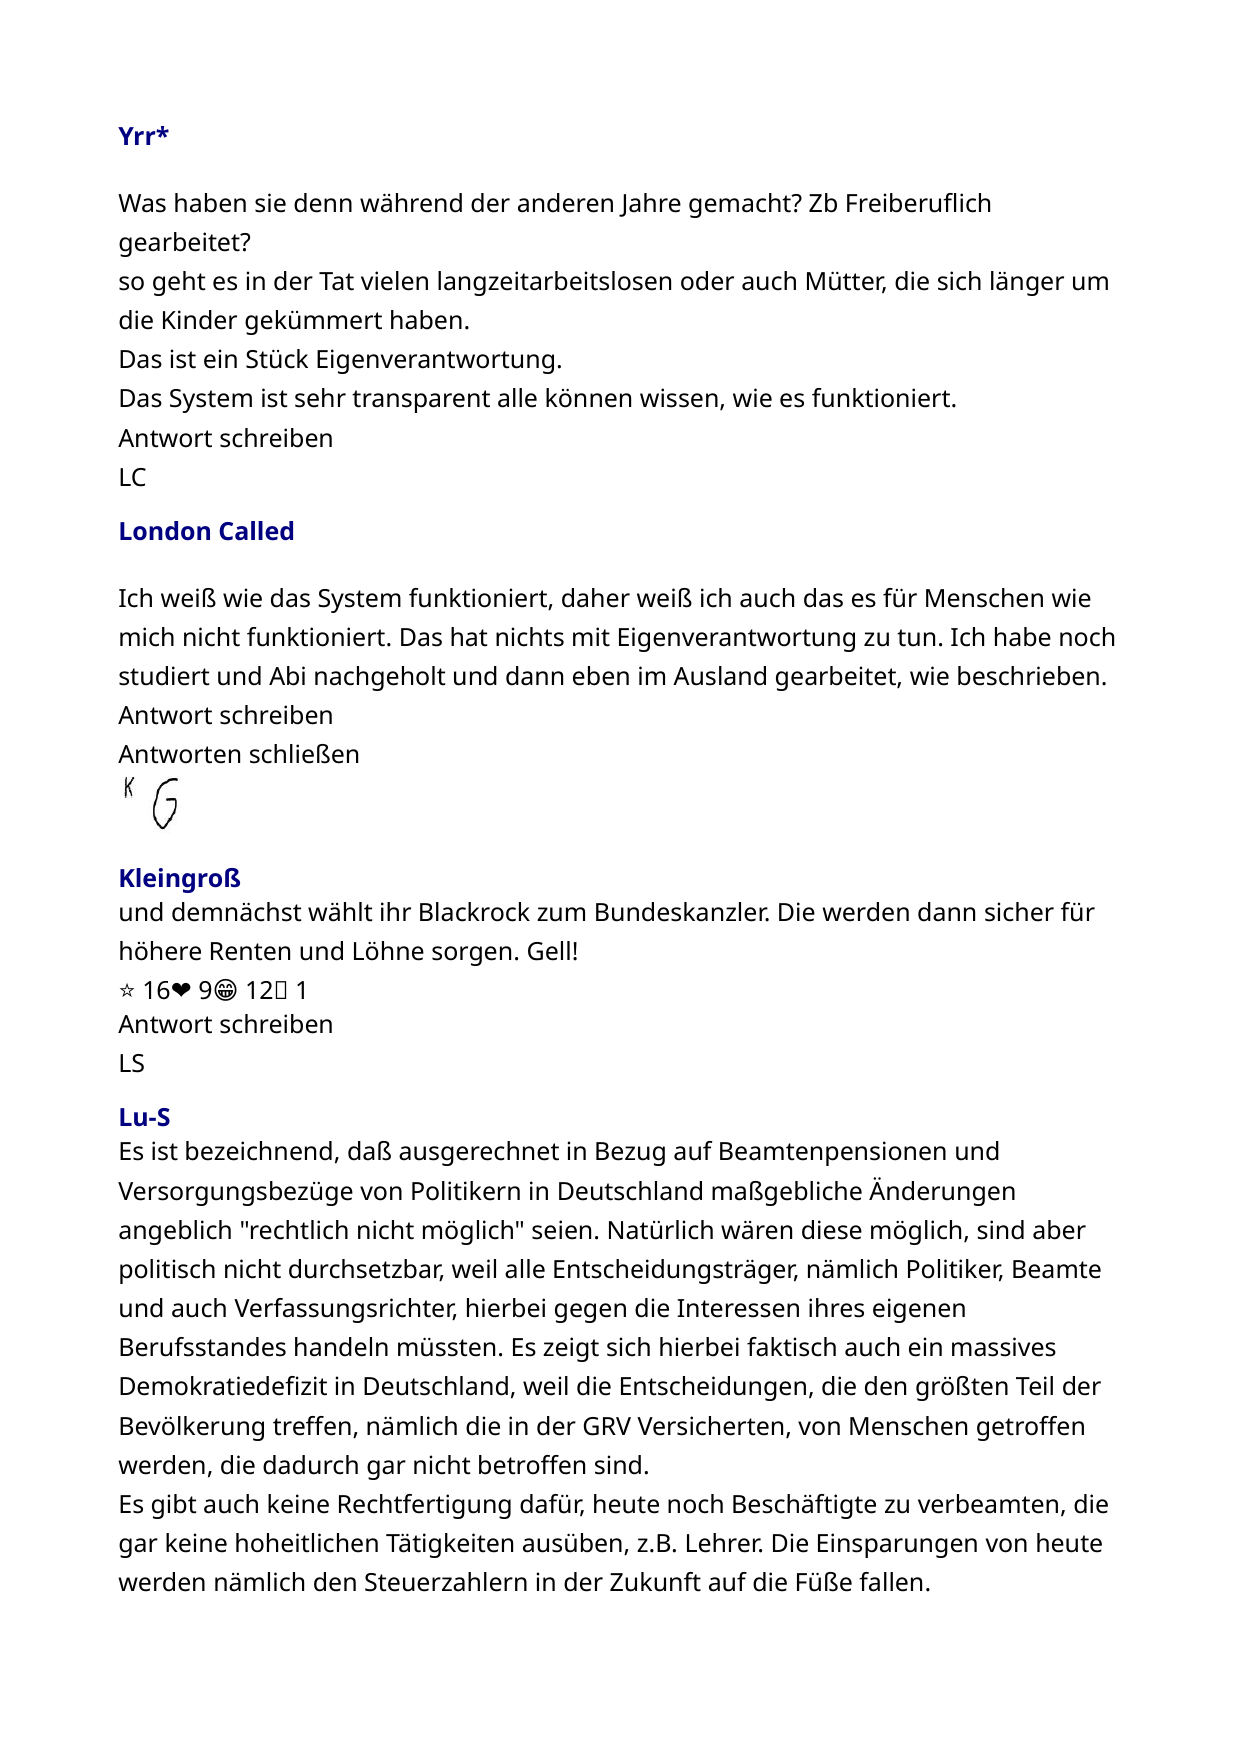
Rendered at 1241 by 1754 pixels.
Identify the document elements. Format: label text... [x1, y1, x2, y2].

text ⭐️ 16❤️ 9😁 12🙁 1 [118, 973, 1122, 1007]
subtitle London Called [118, 513, 1122, 547]
text Es ist bezeichnend, daß ausgerechnet in Bezug auf Beamtenpensionen und Versorgungsbezüge von Politikern in Deutschland maßgebliche Änderungen angeblich "rechtlich nicht möglich" seien. Natürlich wären diese möglich, sind aber politisch nicht durchsetzbar, weil alle Entscheidungsträger, nämlich Politiker, Beamte und auch Verfassungsrichter, hierbei gegen die Interessen ihres eigenen Berufsstandes handeln müssten. Es zeigt sich hierbei faktisch auch ein massives Demokratiedefizit in Deutschland, weil die Entscheidungen, die den größten Teil der Bevölkerung treffen, nämlich die in der GRV Versicherten, von Menschen getroffen werden, die dadurch gar nicht betroffen sind. [118, 1134, 1122, 1481]
text Antwort schreiben [118, 698, 1122, 732]
text Antwort schreiben [118, 1007, 1122, 1041]
text Es gibt auch keine Rechtfertigung dafür, heute noch Beschäftigte zu verbeamten, die gar keine hoheitlichen Tätigkeiten ausüben, z.B. Lehrer. Die Einsparungen von heute werden nämlich den Steuerzahlern in der Zukunft auf die Füße fallen. [118, 1486, 1122, 1599]
text LS [118, 1046, 1122, 1080]
text Das ist ein Stück Eigenverantwortung. [118, 342, 1122, 376]
text Was haben sie denn während der anderen Jahre gemacht? Zb Freiberuflich gearbeitet? [118, 185, 1122, 258]
picture [118, 776, 184, 842]
text LC [118, 459, 1122, 493]
text Ich weiß wie das System funktioniert, daher weiß ich auch das es für Menschen wie mich nicht funktioniert. Das hat nichts mit Eigenverantwortung zu tun. Ich habe noch studiert und Abi nachgeholt und dann eben im Ausland gearbeitet, wie beschrieben. [118, 580, 1122, 693]
text Das System ist sehr transparent alle können wissen, wie es funktioniert. [118, 381, 1122, 415]
text so geht es in der Tat vielen langzeitarbeitslosen oder auch Mütter, die sich länger um die Kinder gekümmert haben. [118, 263, 1122, 337]
text Antworten schließen [118, 737, 1122, 771]
text und demnächst wählt ihr Blackrock zum Bundeskanzler. Die werden dann sicher für höhere Renten und Löhne sorgen. Gell! [118, 894, 1122, 968]
subtitle Yrr* [118, 118, 1122, 152]
subtitle Lu-S [118, 1100, 1122, 1134]
subtitle Kleingroß [118, 861, 1122, 894]
text Antwort schreiben [118, 420, 1122, 454]
